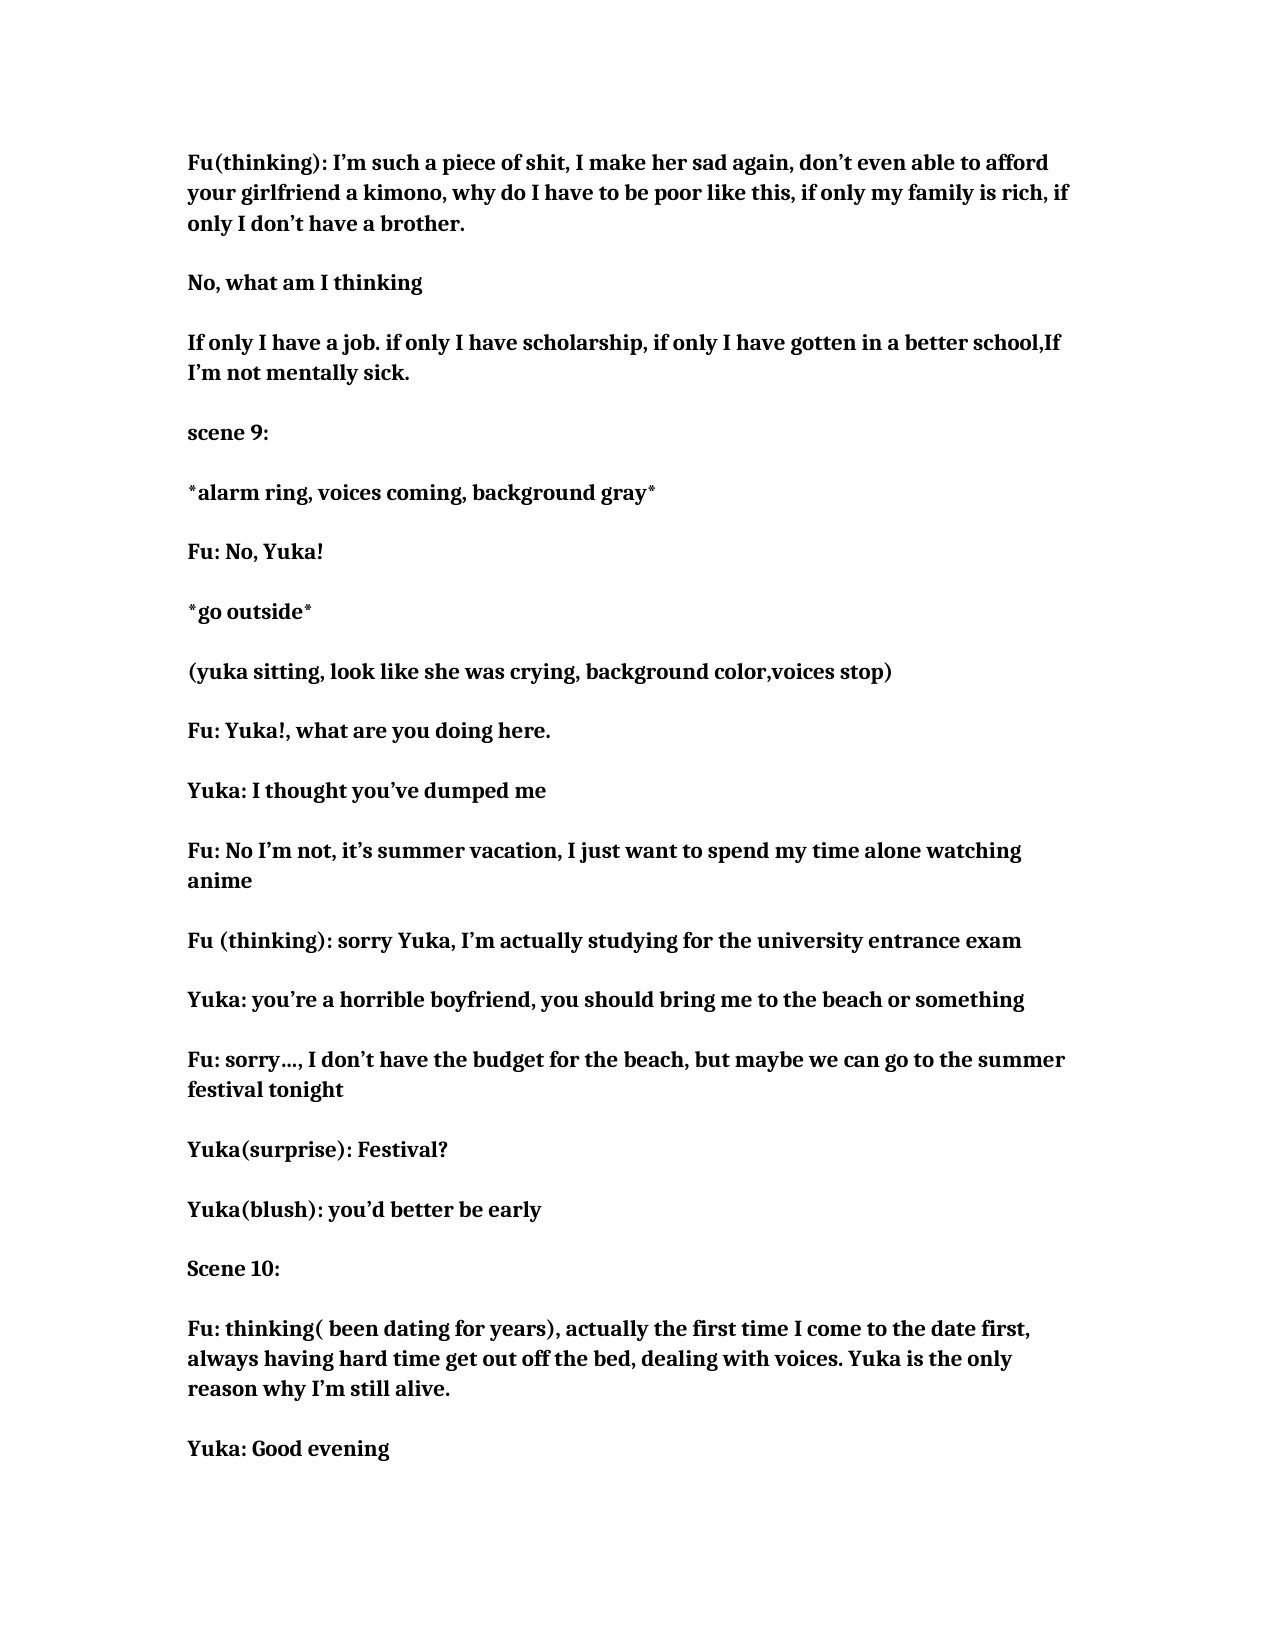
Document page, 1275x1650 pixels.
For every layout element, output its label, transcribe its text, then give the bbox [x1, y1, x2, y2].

text Scene 10: [187, 1256, 1087, 1282]
text Yuka(blush): you’d better be early [187, 1196, 1087, 1223]
text scene 9: [187, 420, 1087, 446]
text Fu: No, Yuka! [187, 539, 1087, 565]
text Yuka: I thought you’ve dumped me [187, 778, 1087, 804]
text If only I have a job. if only I have scholarship, if only I have gotten in a better school,If I’m not mentally sick. [187, 330, 1087, 386]
text No, what am I thinking [187, 270, 1087, 296]
text Fu: thinking( been dating for years), actually the first time I come to the date first, always having hard time get out off the bed, dealing with voices. Yuka is the only reason why I’m still alive. [187, 1316, 1087, 1402]
text *go outside* [187, 599, 1087, 625]
text Yuka(surprise): Festival? [187, 1137, 1087, 1163]
text Yuka: Good evening [187, 1436, 1087, 1462]
text *alarm ring, voices coming, background gray* [187, 479, 1087, 506]
text Yuka: you’re a horrible boyfriend, you should bring me to the beach or something [187, 987, 1087, 1013]
text Fu (thinking): sorry Yuka, I’m actually studying for the university entrance exam [187, 927, 1087, 954]
text Fu: sorry…, I don’t have the budget for the beach, but maybe we can go to the summer festival tonight [187, 1047, 1087, 1103]
text Fu(thinking): I’m such a piece of shit, I make her sad again, don’t even able to afford your girlfriend a kimono, why do I have to be poor like this, if only my family is rich, if only I don’t have a brother. [187, 150, 1087, 237]
text Fu: Yuka!, what are you doing here. [187, 718, 1087, 744]
text (yuka sitting, look like she was crying, background color,voices stop) [187, 658, 1087, 685]
text Fu: No I’m not, it’s summer vacation, I just want to spend my time alone watching anime [187, 837, 1087, 894]
